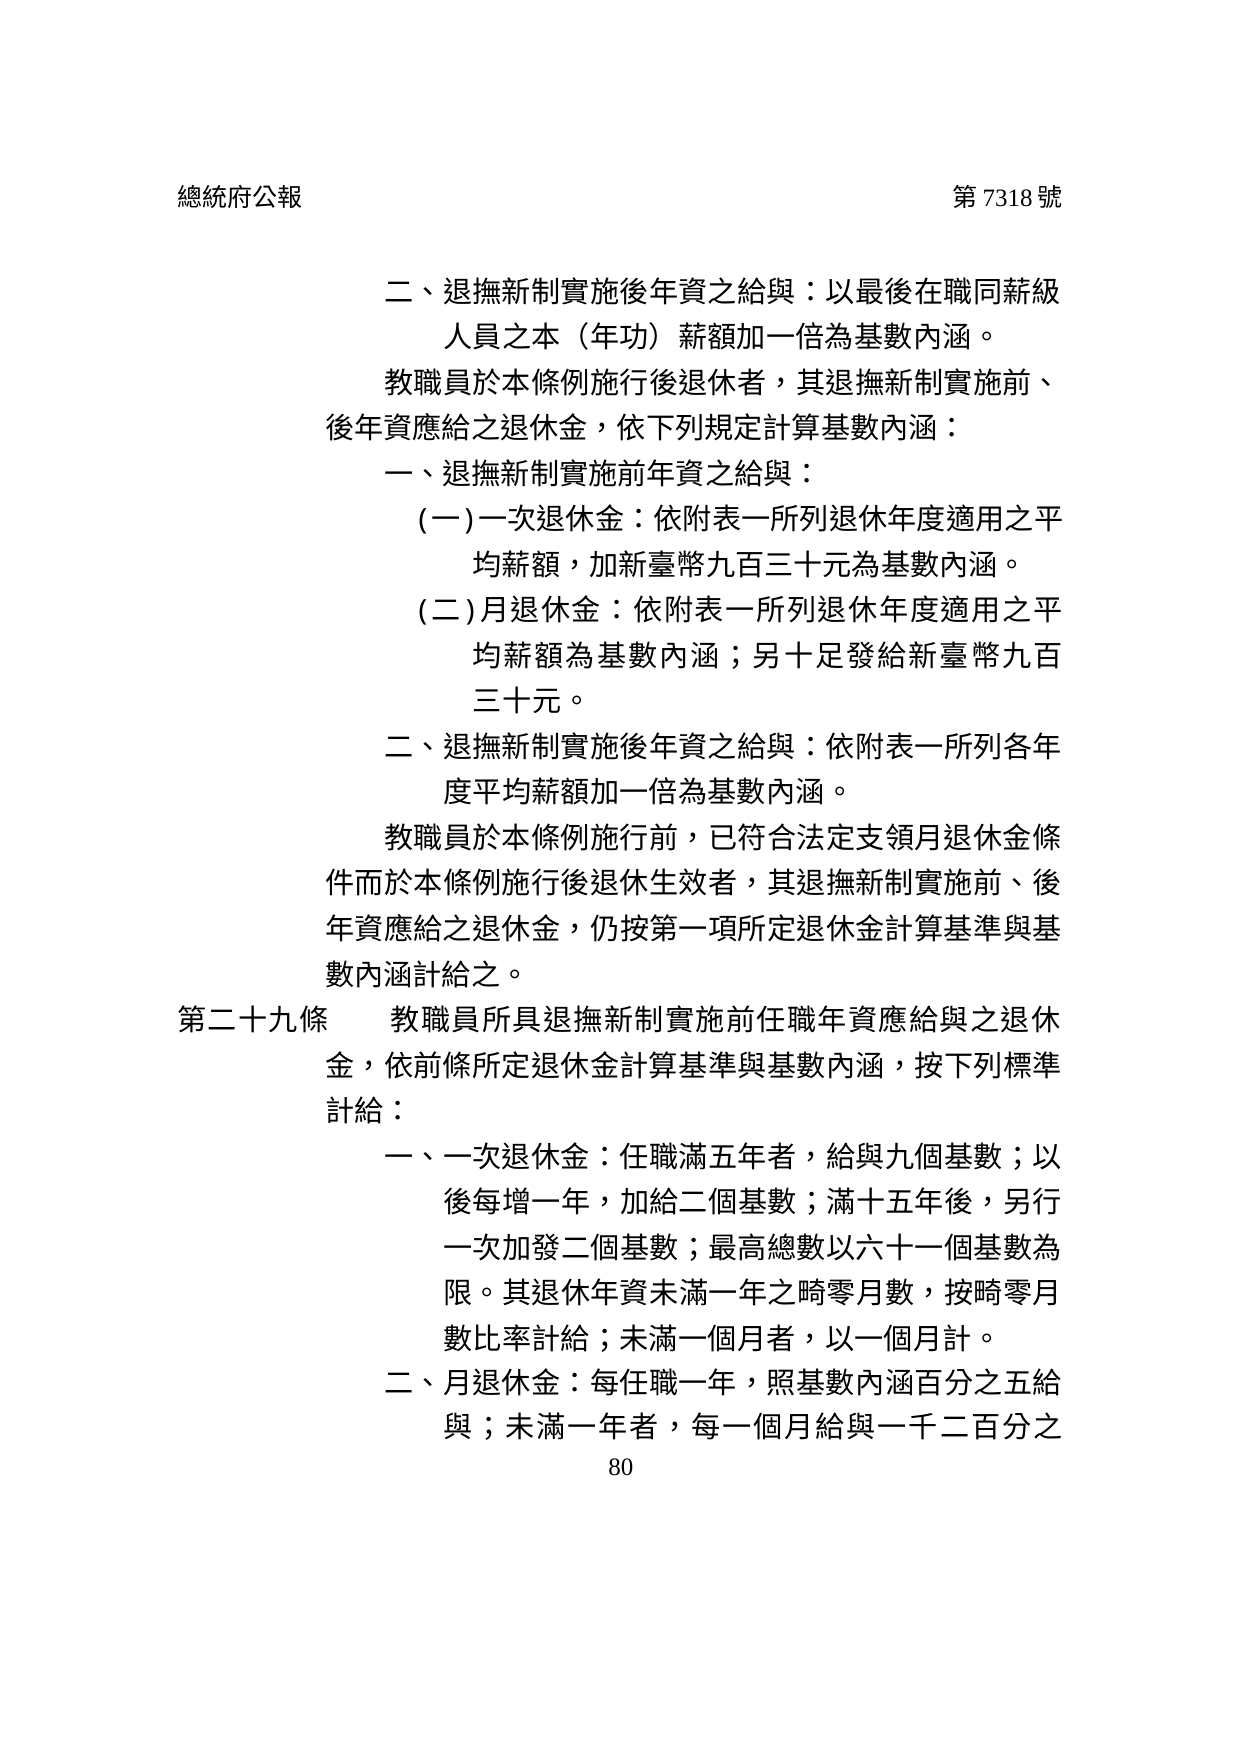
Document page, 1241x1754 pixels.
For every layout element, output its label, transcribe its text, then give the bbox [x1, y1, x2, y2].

text 教職員於本條例施行前，已符合法定支領月退休金條件而於本條例施行後退休生效者，其退撫新制實施前、後年資應給之退休金，仍按第一項所定退休金計算基準與基數內涵計給之。 [325, 812, 1064, 994]
text 二、退撫新制實施後年資之給與：依附表一所列各年度平均薪額加一倍為基數內涵。 [384, 721, 1064, 812]
text 一、一次退休金：任職滿五年者，給與九個基數；以後每增一年，加給二個基數；滿十五年後，另行一次加發二個基數；最高總數以六十一個基數為限。其退休年資未滿一年之畸零月數，按畸零月數比率計給；未滿一個月者，以一個月計。 [384, 1131, 1064, 1358]
text (一)一次退休金：依附表一所列退休年度適用之平均薪額，加新臺幣九百三十元為基數內涵。 [413, 493, 1064, 584]
text 教職員於本條例施行後退休者，其退撫新制實施前、後年資應給之退休金，依下列規定計算基數內涵： [325, 357, 1064, 448]
text 第二十九條 教職員所具退撫新制實施前任職年資應給與之退休金，依前條所定退休金計算基準與基數內涵，按下列標準計給： [177, 994, 1064, 1131]
text 二、退撫新制實施後年資之給與：以最後在職同薪級人員之本（年功）薪額加一倍為基數內涵。 [384, 266, 1064, 357]
text 一、退撫新制實施前年資之給與： [384, 448, 1064, 493]
text 二、月退休金：每任職一年，照基數內涵百分之五給與；未滿一年者，每一個月給與一千二百分之 [384, 1358, 1064, 1446]
text (二)月退休金：依附表一所列退休年度適用之平均薪額為基數內涵；另十足發給新臺幣九百三十元。 [413, 584, 1064, 721]
